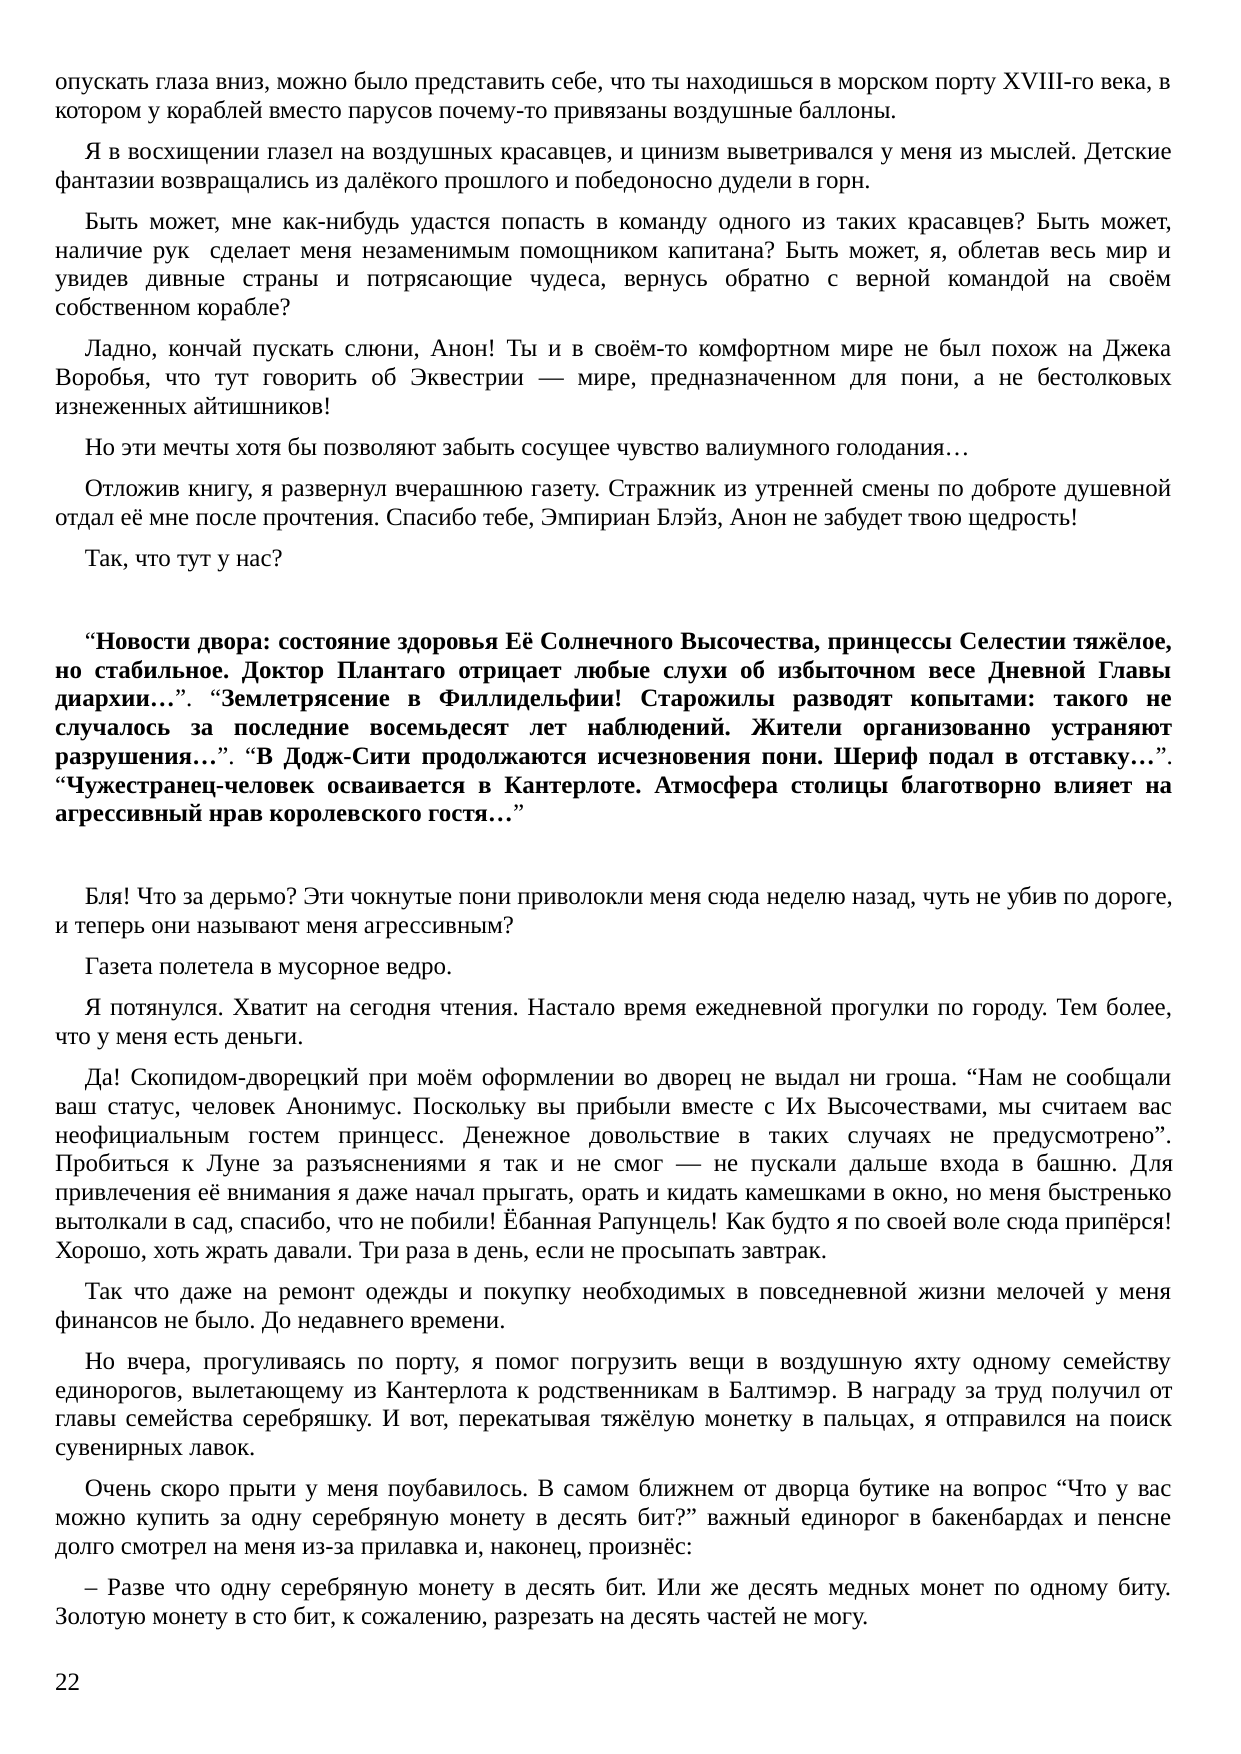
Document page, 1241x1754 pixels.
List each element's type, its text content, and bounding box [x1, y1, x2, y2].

text Газета полетела в мусорное ведро. [55, 951, 1173, 980]
text “Новости двора: состояние здоровья Её Солнечного Высочества, принцессы Селестии тяжёлое, но стабильное. Доктор Плантаго отрицает любые слухи об избыточном весе Дневной Главы диархии…”. “Землетрясение в Филлидельфии! Старожилы разводят копытами: такого не случалось за последние восемьдесят лет наблюдений. Жители организованно устраняют разрушения…”. “В Додж-Сити продолжаются исчезновения пони. Шериф подал в отставку…”. “Чужестранец-человек осваивается в Кантерлоте. Атмосфера столицы благотворно влияет на агрессивный нрав королевского гостя…” [55, 626, 1173, 827]
text – Разве что одну серебряную монету в десять бит. Или же десять медных монет по одному биту. Золотую монету в сто бит, к сожалению, разрезать на десять частей не могу. [55, 1572, 1173, 1630]
text Ладно, кончай пускать слюни, Анон! Ты и в своём-то комфортном мире не был похож на Джека Воробья, что тут говорить об Эквестрии — мире, предназначенном для пони, а не бестолковых изнеженных айтишников! [55, 333, 1173, 420]
text Но эти мечты хотя бы позволяют забыть сосущее чувство валиумного голодания… [55, 432, 1173, 461]
text Так что даже на ремонт одежды и покупку необходимых в повседневной жизни мелочей у меня финансов не было. До недавнего времени. [55, 1276, 1173, 1333]
text Быть может, мне как-нибудь удастся попасть в команду одного из таких красавцев? Быть может, наличие рук сделает меня незаменимым помощником капитана? Быть может, я, облетав весь мир и увидев дивные страны и потрясающие чудеса, вернусь обратно с верной командой на своём собственном корабле? [55, 206, 1173, 321]
text Отложив книгу, я развернул вчерашнюю газету. Стражник из утренней смены по доброте душевной отдал её мне после прочтения. Спасибо тебе, Эмпириан Блэйз, Анон не забудет твою щедрость! [55, 473, 1173, 531]
text Да! Скопидом-дворецкий при моём оформлении во дворец не выдал ни гроша. “Нам не сообщали ваш статус, человек Анонимус. Поскольку вы прибыли вместе с Их Высочествами, мы считаем вас неофициальным гостем принцесс. Денежное довольствие в таких случаях не предусмотрено”. Пробиться к Луне за разъяснениями я так и не смог — не пускали дальше входа в башню. Для привлечения её внимания я даже начал прыгать, орать и кидать камешками в окно, но меня быстренько вытолкали в сад, спасибо, что не побили! Ёбанная Рапунцель! Как будто я по своей воле сюда припёрся! Хорошо, хоть жрать давали. Три раза в день, если не просыпать завтрак. [55, 1062, 1173, 1263]
text опускать глаза вниз, можно было представить себе, что ты находишься в морском порту XVIII-го века, в котором у кораблей вместо парусов почему-то привязаны воздушные баллоны. [55, 66, 1173, 123]
text Но вчера, прогуливаясь по порту, я помог погрузить вещи в воздушную яхту одному семейству единорогов, вылетающему из Кантерлота к родственникам в Балтимэр. В награду за труд получил от главы семейства серебряшку. И вот, перекатывая тяжёлую монетку в пальцах, я отправился на поиск сувенирных лавок. [55, 1346, 1173, 1461]
text Я потянулся. Хватит на сегодня чтения. Настало время ежедневной прогулки по городу. Тем более, что у меня есть деньги. [55, 992, 1173, 1050]
text Очень скоро прыти у меня поубавилось. В самом ближнем от дворца бутике на вопрос “Что у вас можно купить за одну серебряную монету в десять бит?” важный единорог в бакенбардах и пенсне долго смотрел на меня из-за прилавка и, наконец, произнёс: [55, 1473, 1173, 1560]
text Бля! Что за дерьмо? Эти чокнутые пони приволокли меня сюда неделю назад, чуть не убив по дороге, и теперь они называют меня агрессивным? [55, 881, 1173, 938]
text Так, что тут у нас? [55, 543, 1173, 572]
text Я в восхищении глазел на воздушных красавцев, и цинизм выветривался у меня из мыслей. Детские фантазии возвращались из далёкого прошлого и победоносно дудели в горн. [55, 136, 1173, 193]
